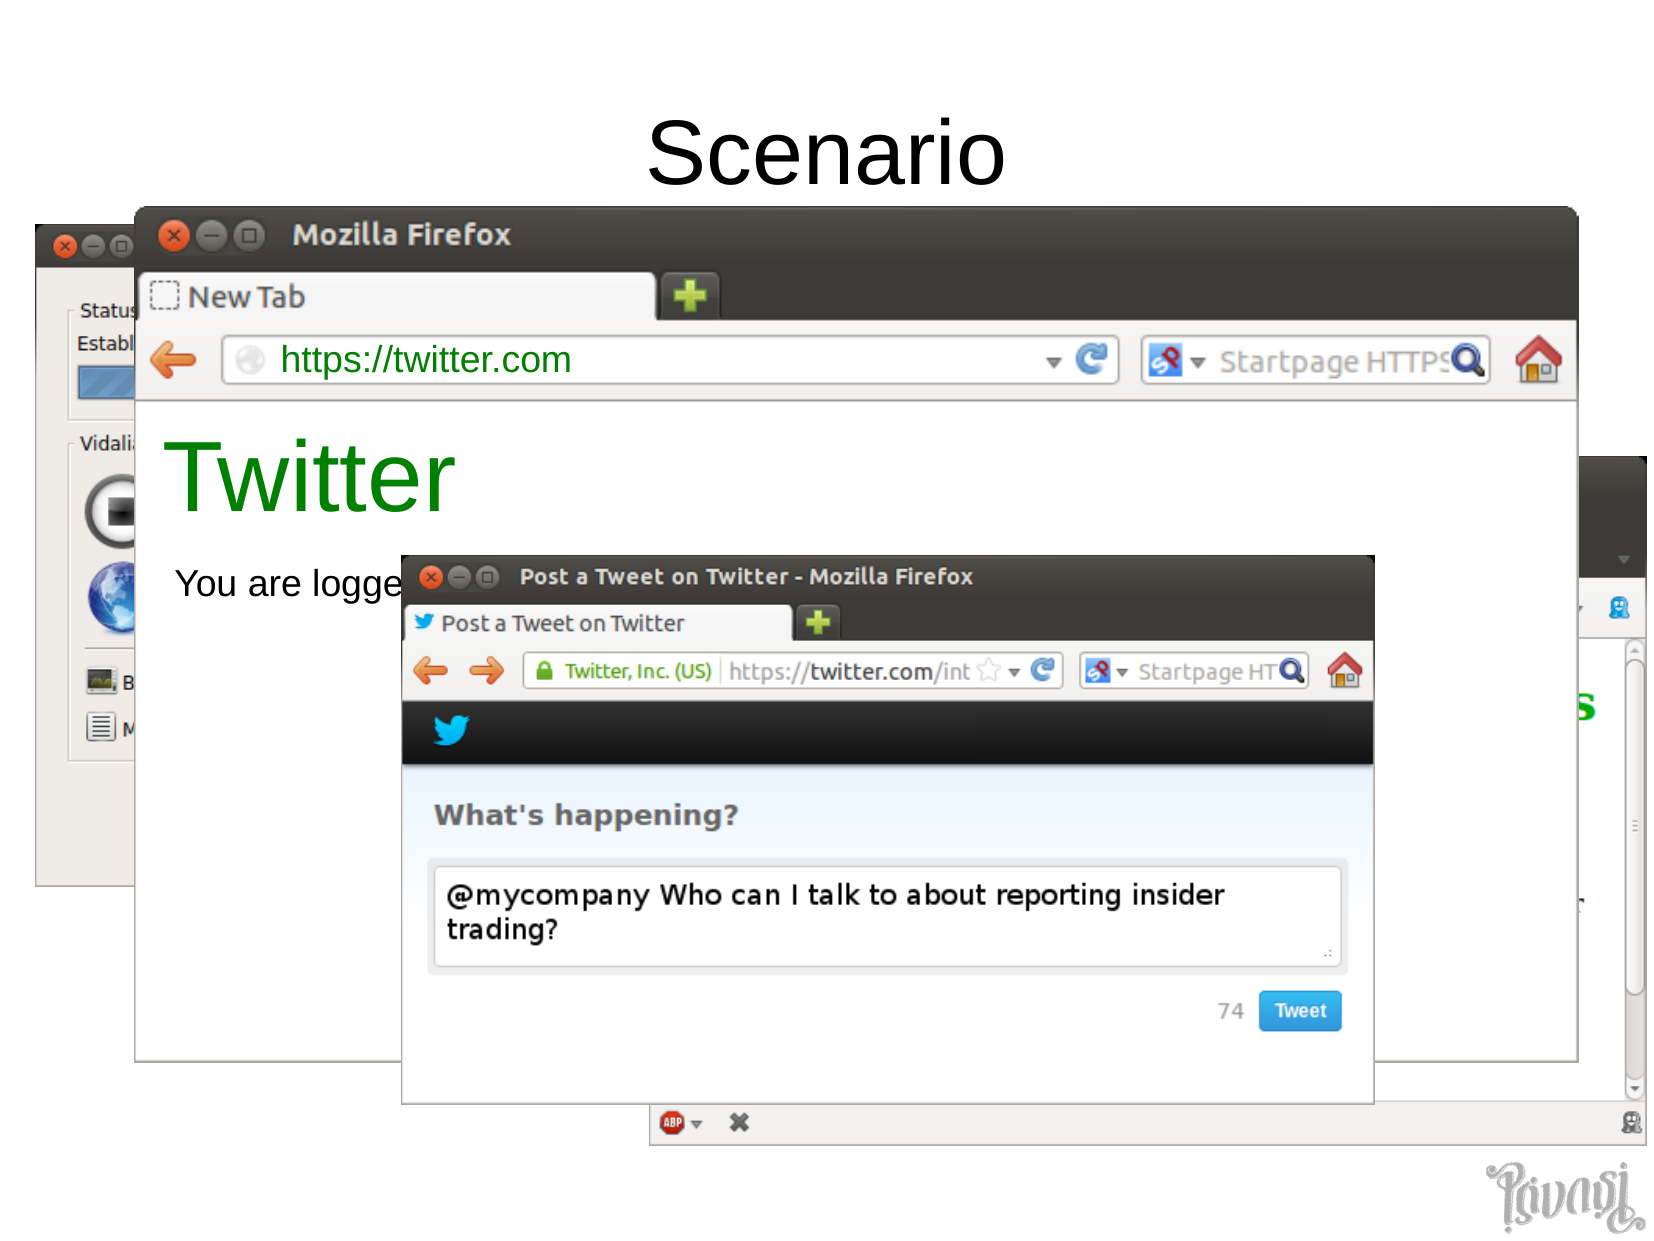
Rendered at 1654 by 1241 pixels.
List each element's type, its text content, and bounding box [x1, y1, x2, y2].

picture [35, 206, 1647, 1146]
picture [1484, 1147, 1648, 1241]
text_box You are logged in as @AnonBlokeFromEarth [159, 555, 401, 612]
title Scenario [82, 49, 1571, 224]
text_box Twitter [147, 413, 472, 540]
text_box https://twitter.com [265, 330, 588, 388]
